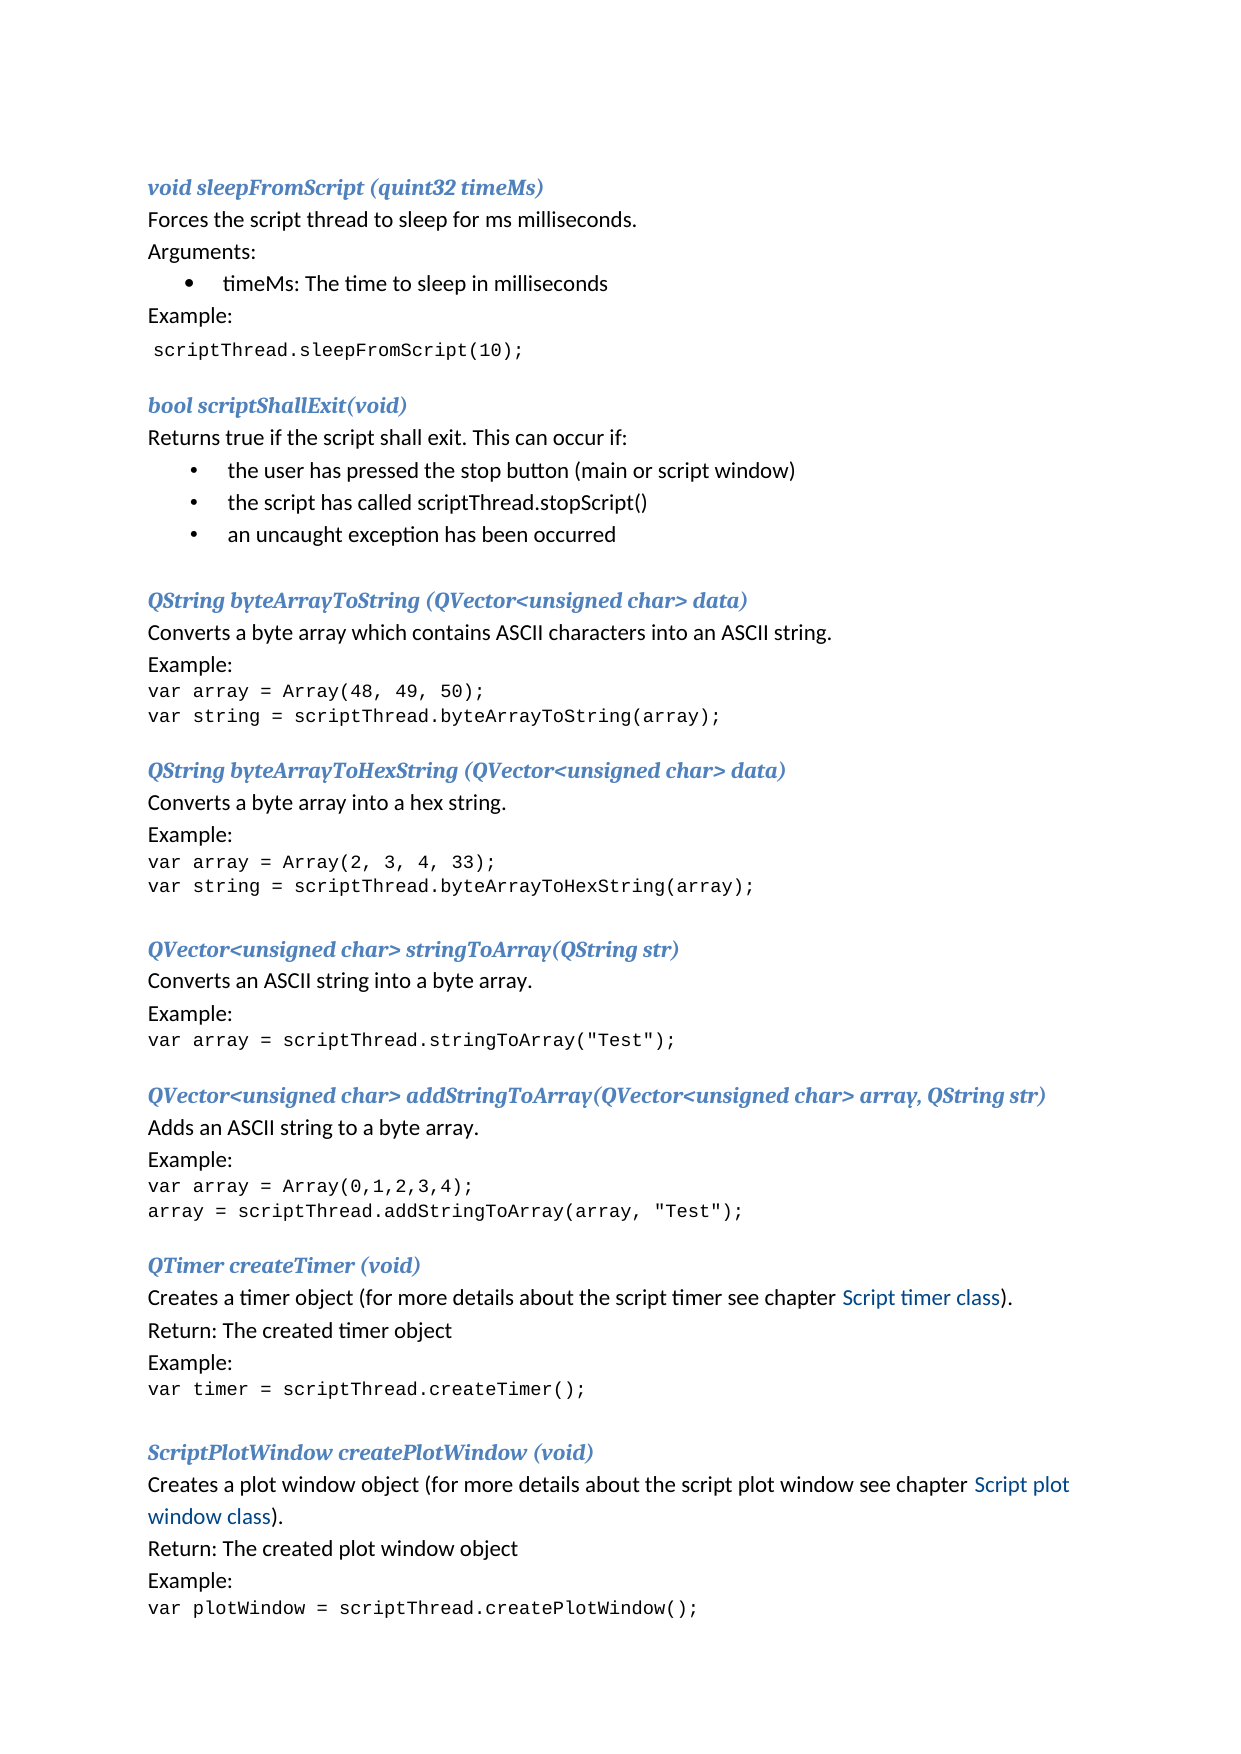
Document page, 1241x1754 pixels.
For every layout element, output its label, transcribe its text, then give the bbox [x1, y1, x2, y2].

text array = scriptThread.addStringToArray(array, "Test"); [148, 1202, 1093, 1223]
text Return: The created timer object [148, 1316, 1093, 1344]
text Example: [148, 302, 1093, 330]
text var timer = scriptThread.createTimer(); [148, 1380, 1093, 1401]
text Forces the script thread to sleep for ms milliseconds. [148, 205, 1093, 233]
list the script has called scriptThread.stopScript() [190, 488, 1093, 516]
list timeMs: The time to sleep in milliseconds [185, 269, 1093, 297]
text Example: [148, 1145, 1093, 1173]
text Arguments: [148, 237, 1093, 265]
text var string = scriptThread.byteArrayToString(array); [148, 706, 1093, 728]
text Example: [148, 1348, 1093, 1376]
text Example: [148, 820, 1093, 848]
subtitle bool scriptShallExit(void) [148, 393, 1093, 420]
text var array = Array(2, 3, 4, 33); [148, 853, 1093, 874]
text var array = scriptThread.stringToArray("Test"); [148, 1031, 1093, 1052]
text var array = Array(48, 49, 50); [148, 682, 1093, 703]
text Returns true if the script shall exit. This can occur if: [148, 423, 1093, 452]
text Creates a timer object (for more details about the script timer see chapter Script timer class). [148, 1283, 1093, 1312]
subtitle QVector<unsigned char> addStringToArray(QVector<unsigned char> array, QString str) [148, 1083, 1093, 1109]
text Converts a byte array into a hex string. [148, 788, 1093, 816]
text Example: [148, 650, 1093, 678]
text Converts an ASCII string into a byte array. [148, 967, 1093, 995]
list the user has pressed the stop button (main or script window) [190, 456, 1093, 484]
text Example: [148, 1566, 1093, 1594]
text Adds an ASCII string to a byte array. [148, 1113, 1093, 1141]
text Example: [148, 999, 1093, 1027]
list an uncaught exception has been occurred [190, 520, 1093, 548]
subtitle ScriptPlotWindow createPlotWindow (void) [148, 1439, 1093, 1466]
text var array = Array(0,1,2,3,4); [148, 1177, 1093, 1198]
text var string = scriptThread.byteArrayToHexString(array); [148, 877, 1093, 898]
subtitle QTimer createTimer (void) [148, 1253, 1093, 1280]
text Creates a plot window object (for more details about the script plot window see chapter Script plot window class). [148, 1470, 1093, 1530]
subtitle QString byteArrayToString (QVector<unsigned char> data) [148, 587, 1093, 614]
subtitle QVector<unsigned char> stringToArray(QString str) [148, 936, 1093, 963]
text Converts a byte array which contains ASCII characters into an ASCII string. [148, 618, 1093, 646]
text scriptThread.sleepFromScript(10); [148, 334, 1093, 362]
text var plotWindow = scriptThread.createPlotWindow(); [148, 1598, 1093, 1620]
text Return: The created plot window object [148, 1534, 1093, 1562]
subtitle void sleepFromScript (quint32 timeMs) [148, 175, 1093, 201]
subtitle QString byteArrayToHexString (QVector<unsigned char> data) [148, 758, 1093, 784]
